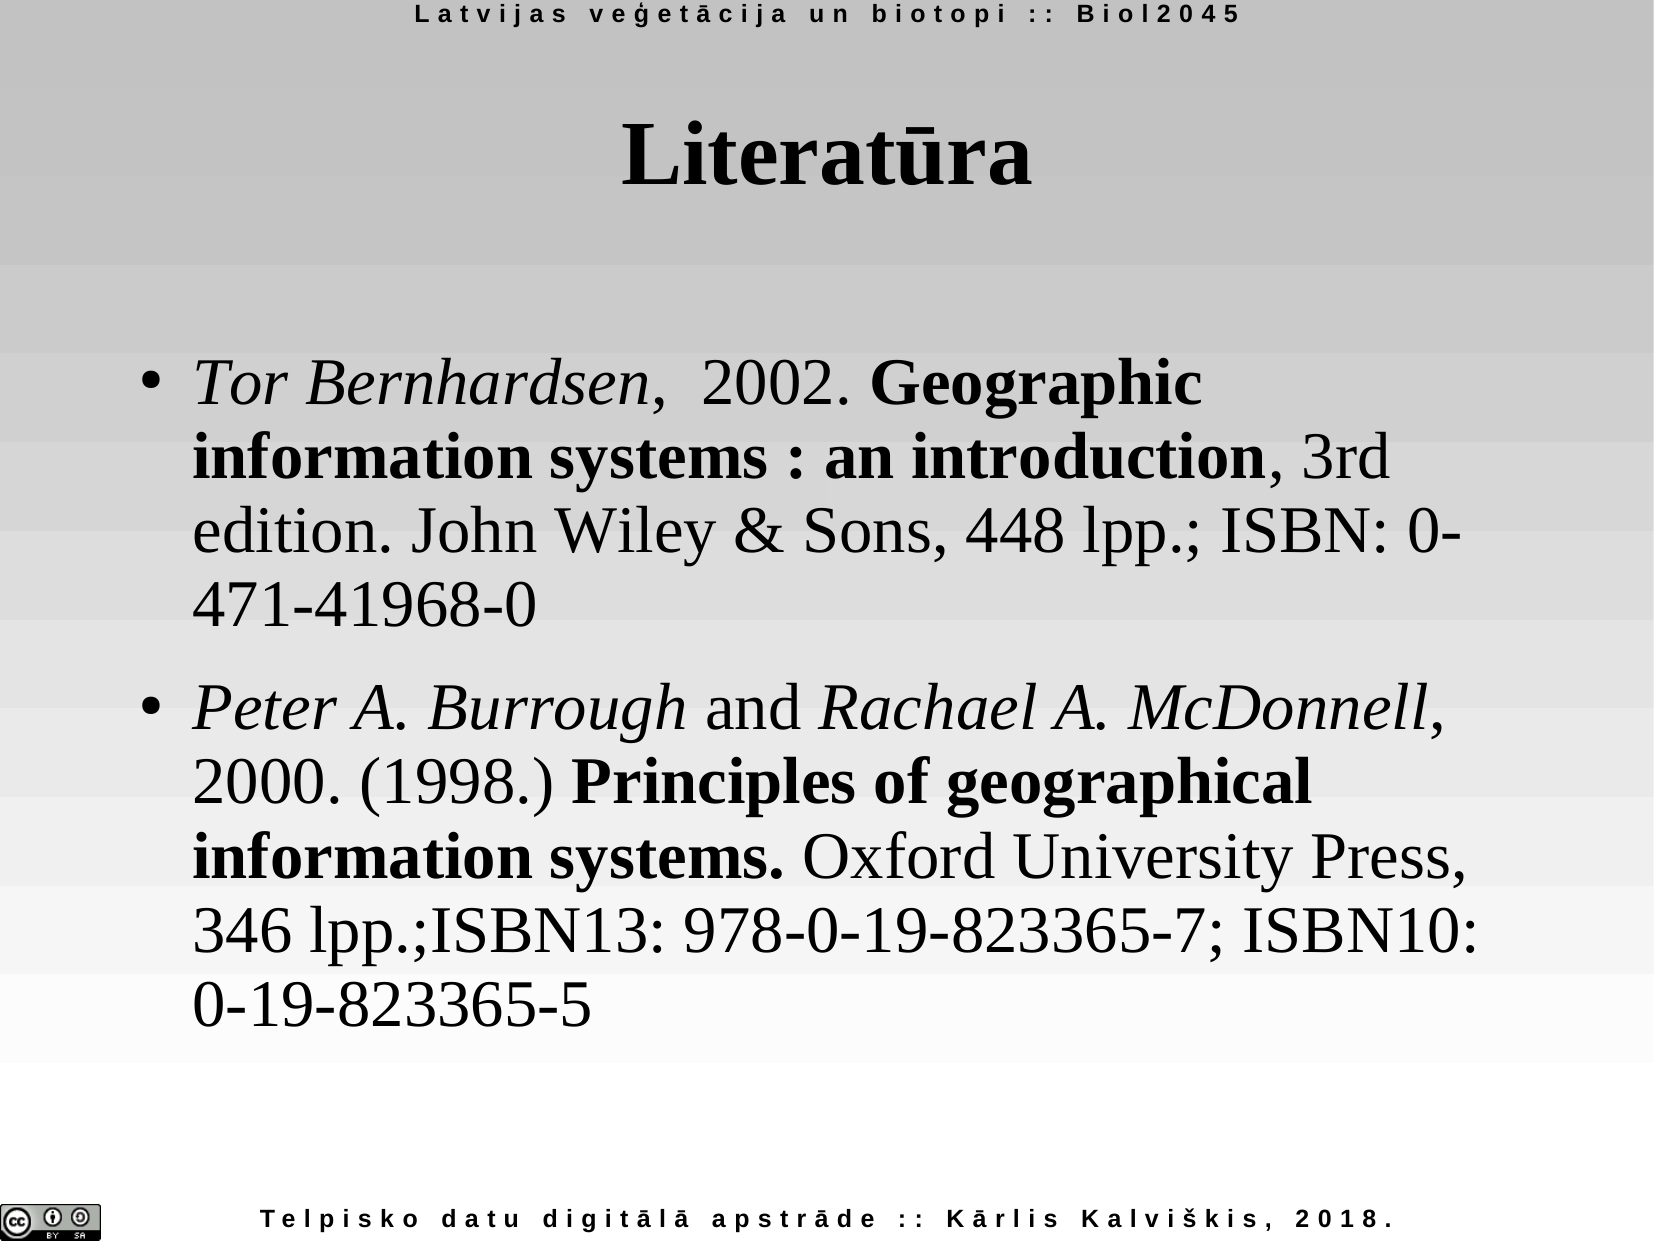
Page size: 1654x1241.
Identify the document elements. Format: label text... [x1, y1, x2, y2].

title Literatūra [121, 102, 1534, 311]
picture [0, 0, 1654, 1241]
list Tor Bernhardsen, 2002. Geographic information systems : an introduction, 3rd edition. John Wiley & Sons, 448 lpp.; ISBN: 0-471-41968-0 Peter A. Burrough and Rachael A. McDonnell, 2000. (1998.) Principles of geographical information systems. Oxford University Press, 346 lpp.;ISBN13: 978-0-19-823365-7; ISBN10: 0-19-823365-5 [121, 344, 1534, 1127]
